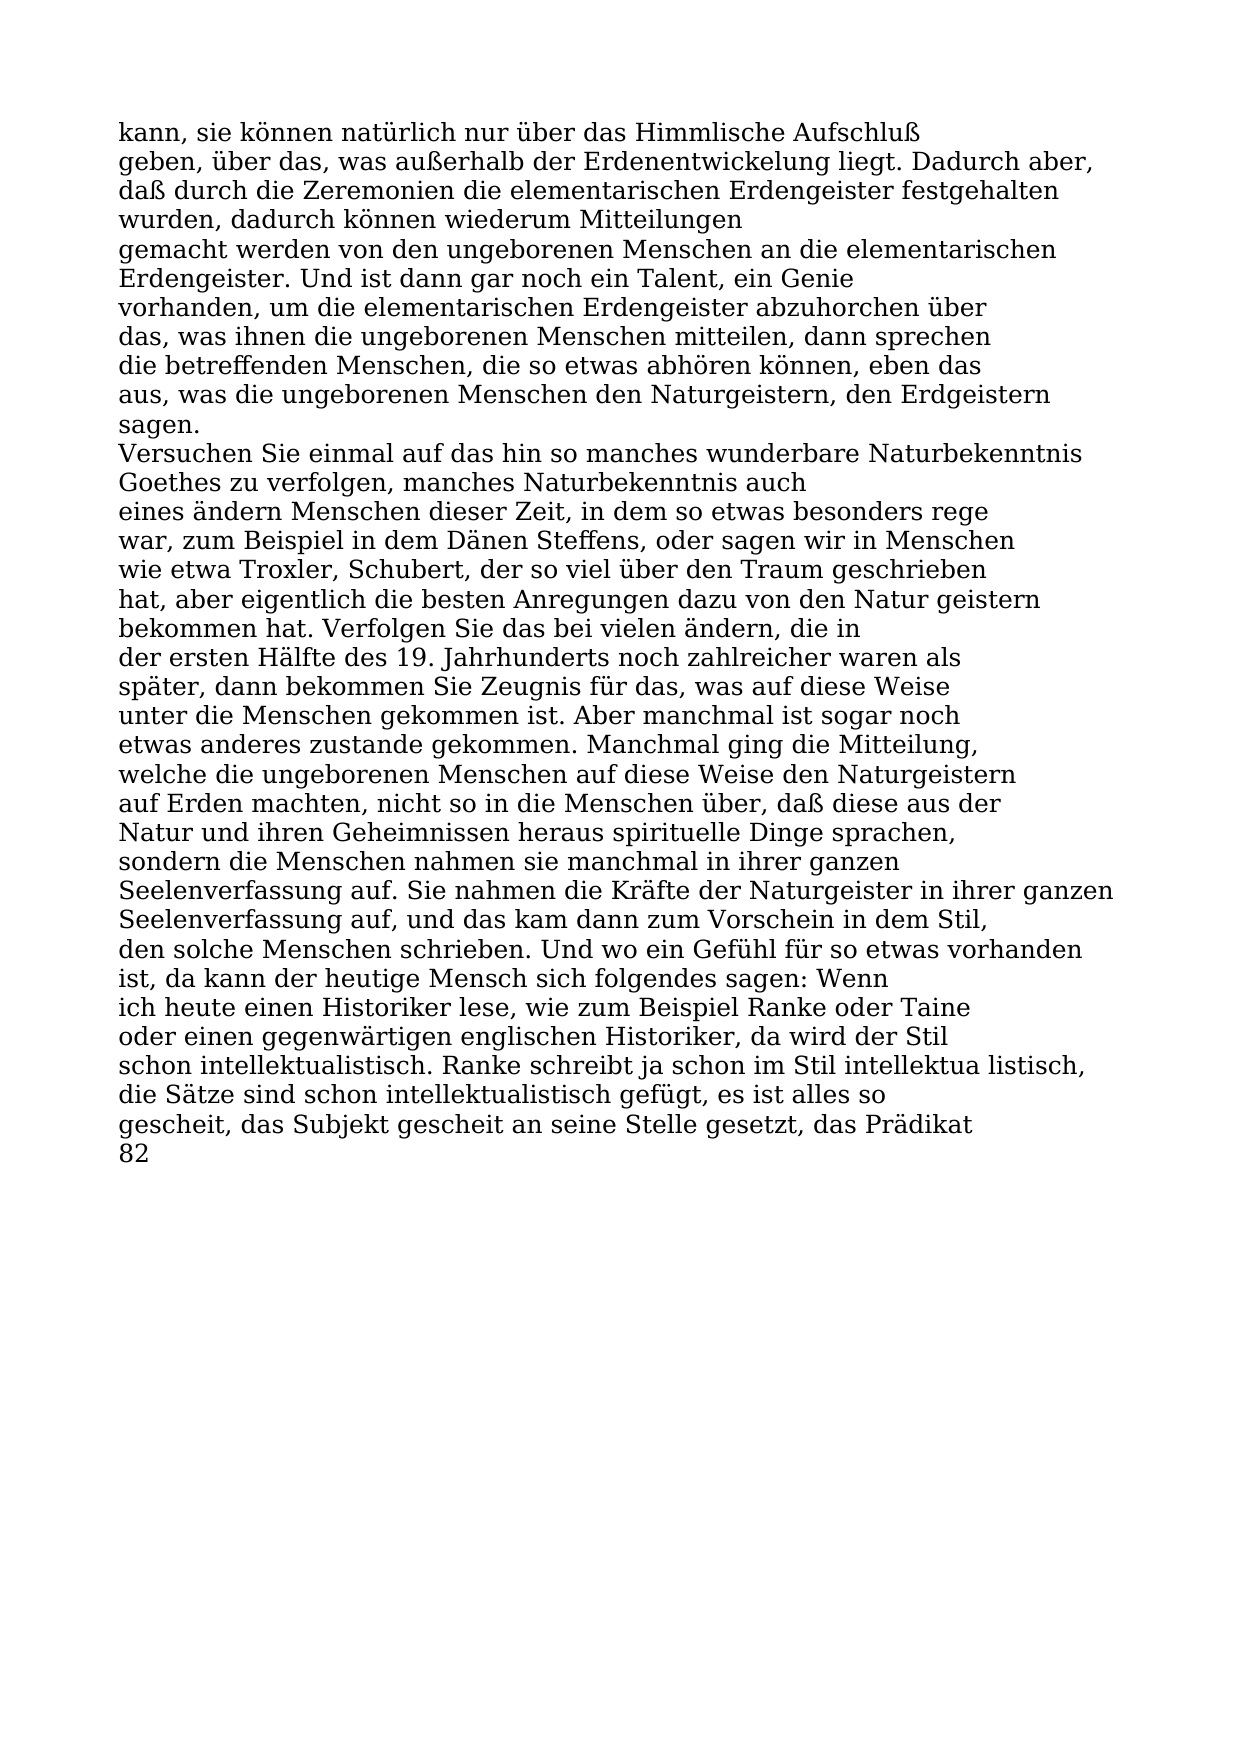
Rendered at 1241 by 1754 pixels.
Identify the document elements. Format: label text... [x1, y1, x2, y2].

text später, dann bekommen Sie Zeugnis für das, was auf diese Weise [118, 672, 1122, 701]
text das, was ihnen die ungeborenen Menschen mitteilen, dann sprechen [118, 322, 1122, 351]
text gescheit, das Subjekt gescheit an seine Stelle gesetzt, das Prädikat [118, 1110, 1122, 1139]
text Seelenverfassung auf, und das kam dann zum Vorschein in dem Stil, [118, 906, 1122, 935]
text Versuchen Sie einmal auf das hin so manches wunderbare Naturbekenntnis Goethes zu verfolgen, manches Naturbekenntnis auch [118, 439, 1122, 497]
text sondern die Menschen nahmen sie manchmal in ihrer ganzen Seelenverfassung auf. Sie nahmen die Kräfte der Naturgeister in ihrer ganzen [118, 847, 1122, 906]
text vorhanden, um die elementarischen Erdengeister abzuhorchen über [118, 293, 1122, 322]
text auf Erden machten, nicht so in die Menschen über, daß diese aus der [118, 789, 1122, 818]
text schon intellektualistisch. Ranke schreibt ja schon im Stil intellektua listisch, die Sätze sind schon intellektualistisch gefügt, es ist alles so [118, 1051, 1122, 1110]
text kann, sie können natürlich nur über das Himmlische Aufschluß [118, 118, 1122, 147]
text der ersten Hälfte des 19. Jahrhunderts noch zahlreicher waren als [118, 643, 1122, 672]
text wie etwa Troxler, Schubert, der so viel über den Traum geschrieben [118, 556, 1122, 585]
text ich heute einen Historiker lese, wie zum Beispiel Ranke oder Taine [118, 993, 1122, 1022]
text etwas anderes zustande gekommen. Manchmal ging die Mitteilung, [118, 731, 1122, 760]
text gemacht werden von den ungeborenen Menschen an die elementarischen Erdengeister. Und ist dann gar noch ein Talent, ein Genie [118, 235, 1122, 293]
text aus, was die ungeborenen Menschen den Naturgeistern, den Erdgeistern sagen. [118, 381, 1122, 439]
text eines ändern Menschen dieser Zeit, in dem so etwas besonders rege [118, 497, 1122, 526]
text den solche Menschen schrieben. Und wo ein Gefühl für so etwas vorhanden ist, da kann der heutige Mensch sich folgendes sagen: Wenn [118, 935, 1122, 993]
text welche die ungeborenen Menschen auf diese Weise den Naturgeistern [118, 760, 1122, 789]
text die betreffenden Menschen, die so etwas abhören können, eben das [118, 351, 1122, 381]
text oder einen gegenwärtigen englischen Historiker, da wird der Stil [118, 1022, 1122, 1051]
text hat, aber eigentlich die besten Anregungen dazu von den Natur geistern bekommen hat. Verfolgen Sie das bei vielen ändern, die in [118, 585, 1122, 643]
text war, zum Beispiel in dem Dänen Steffens, oder sagen wir in Menschen [118, 526, 1122, 556]
text geben, über das, was außerhalb der Erdenentwickelung liegt. Dadurch aber, daß durch die Zeremonien die elementarischen Erdengeister festgehalten wurden, dadurch können wiederum Mitteilungen [118, 147, 1122, 235]
text 82 [118, 1139, 1122, 1168]
text Natur und ihren Geheimnissen heraus spirituelle Dinge sprachen, [118, 818, 1122, 847]
text unter die Menschen gekommen ist. Aber manchmal ist sogar noch [118, 701, 1122, 731]
